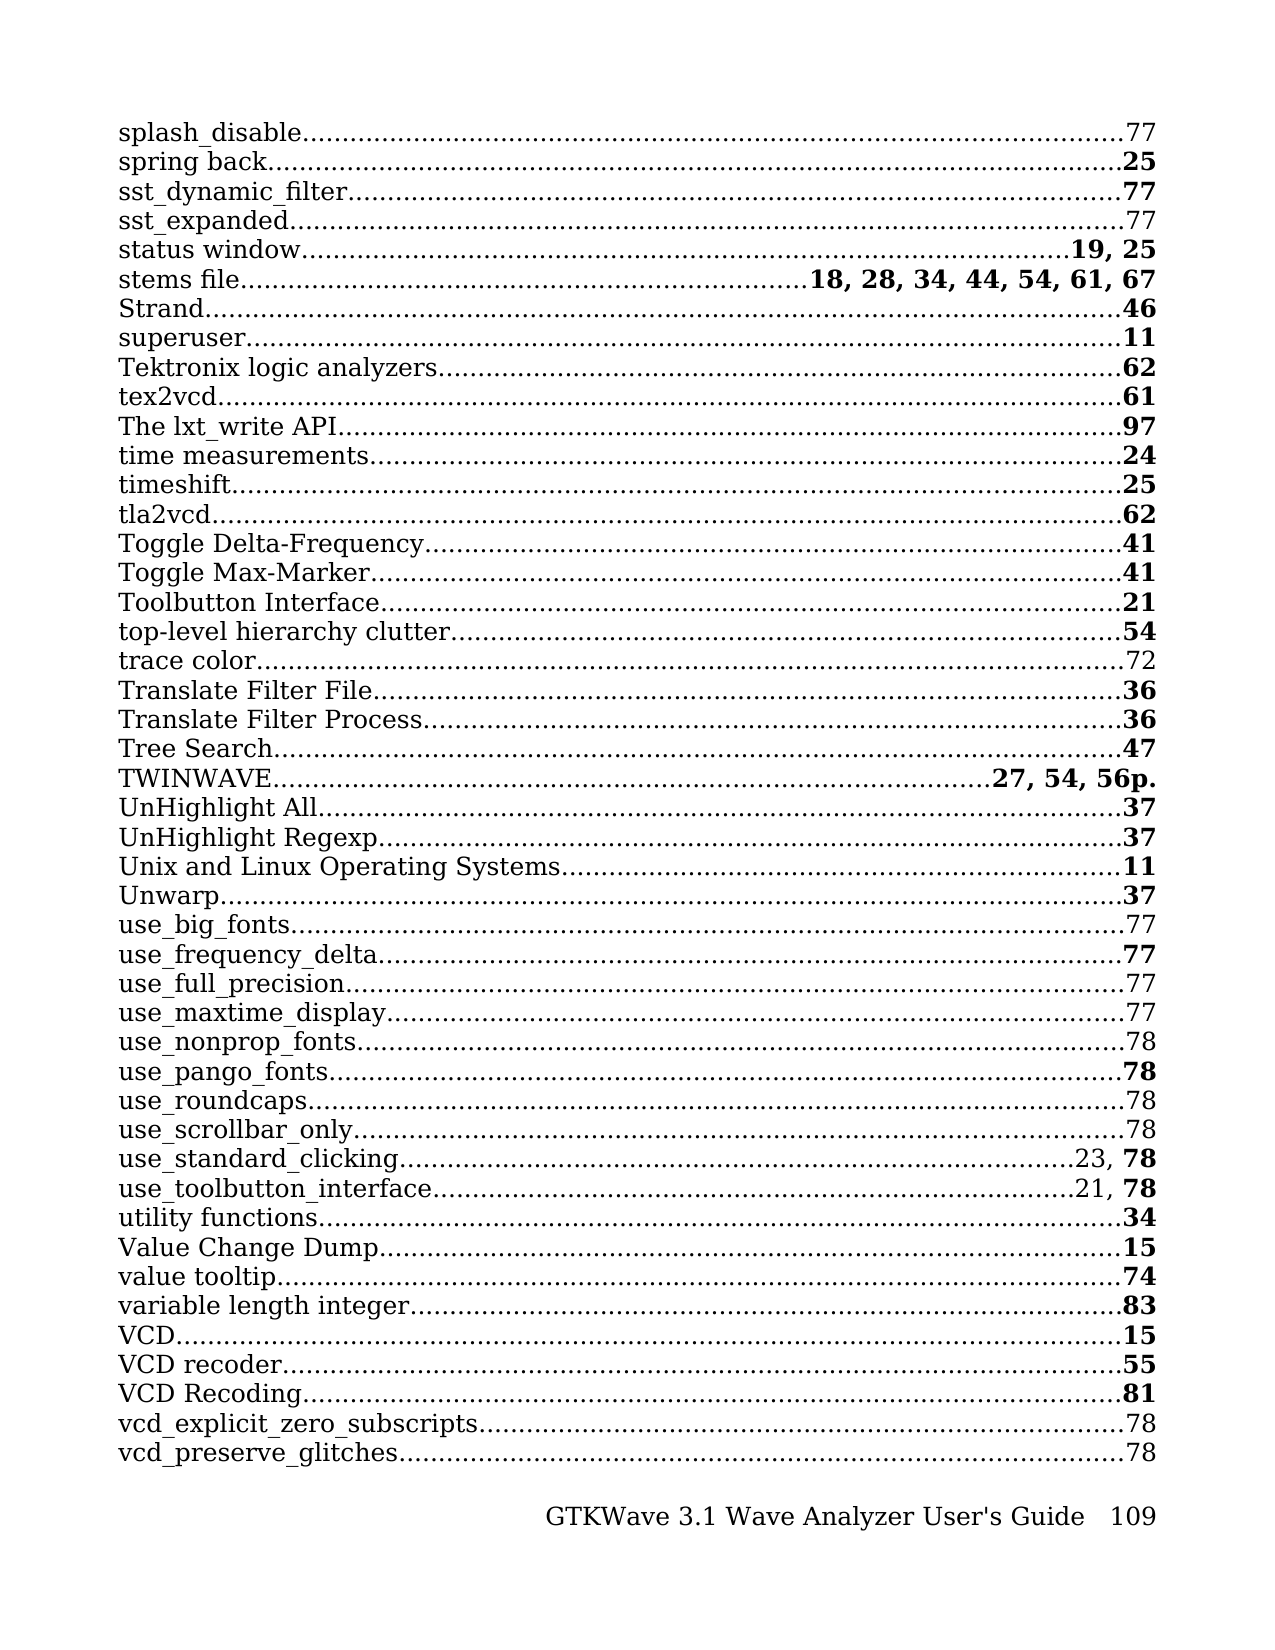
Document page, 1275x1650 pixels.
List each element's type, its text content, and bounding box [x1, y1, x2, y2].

text status window 19, 25 [118, 235, 1157, 264]
text variable length integer 83 [118, 1291, 1157, 1321]
text use_standard_clicking 23, 78 [118, 1144, 1157, 1174]
text time measurements 24 [118, 441, 1157, 470]
text sst_expanded 77 [118, 206, 1157, 235]
text TWINWAVE 27, 54, 56p. [118, 764, 1157, 793]
text Toolbutton Interface 21 [118, 588, 1157, 617]
text superuser 11 [118, 323, 1157, 353]
text Translate Filter Process 36 [118, 705, 1157, 734]
text Tektronix logic analyzers 62 [118, 353, 1157, 382]
text stems file 18, 28, 34, 44, 54, 61, 67 [118, 264, 1157, 294]
text spring back 25 [118, 147, 1157, 177]
text Value Change Dump 15 [118, 1232, 1157, 1262]
text Unwarp 37 [118, 881, 1157, 911]
text use_nonprop_fonts 78 [118, 1027, 1157, 1057]
text use_roundcaps 78 [118, 1086, 1157, 1115]
text The lxt_write API 97 [118, 411, 1157, 441]
text value tooltip 74 [118, 1262, 1157, 1291]
text use_maxtime_display 77 [118, 998, 1157, 1027]
text trace color 72 [118, 646, 1157, 676]
text use_frequency_delta 77 [118, 940, 1157, 969]
text UnHighlight Regexp 37 [118, 822, 1157, 852]
text sst_dynamic_filter 77 [118, 177, 1157, 206]
text tex2vcd 61 [118, 382, 1157, 411]
text Toggle Max-Marker 41 [118, 558, 1157, 588]
text VCD 15 [118, 1321, 1157, 1350]
text vcd_preserve_glitches 78 [118, 1438, 1157, 1467]
text utility functions 34 [118, 1203, 1157, 1232]
text timeshift 25 [118, 470, 1157, 499]
text UnHighlight All 37 [118, 793, 1157, 822]
text use_full_precision 77 [118, 969, 1157, 998]
text VCD recoder 55 [118, 1350, 1157, 1379]
text use_big_fonts 77 [118, 911, 1157, 940]
text Strand 46 [118, 294, 1157, 323]
text use_pango_fonts 78 [118, 1057, 1157, 1086]
text Tree Search 47 [118, 734, 1157, 764]
text Unix and Linux Operating Systems 11 [118, 852, 1157, 881]
text Toggle Delta-Frequency 41 [118, 529, 1157, 558]
text tla2vcd 62 [118, 499, 1157, 529]
text VCD Recoding 81 [118, 1379, 1157, 1409]
text use_toolbutton_interface 21, 78 [118, 1174, 1157, 1203]
text Translate Filter File 36 [118, 676, 1157, 705]
text use_scrollbar_only 78 [118, 1115, 1157, 1144]
text splash_disable 77 [118, 118, 1157, 147]
text vcd_explicit_zero_subscripts 78 [118, 1409, 1157, 1438]
text top-level hierarchy clutter 54 [118, 617, 1157, 646]
